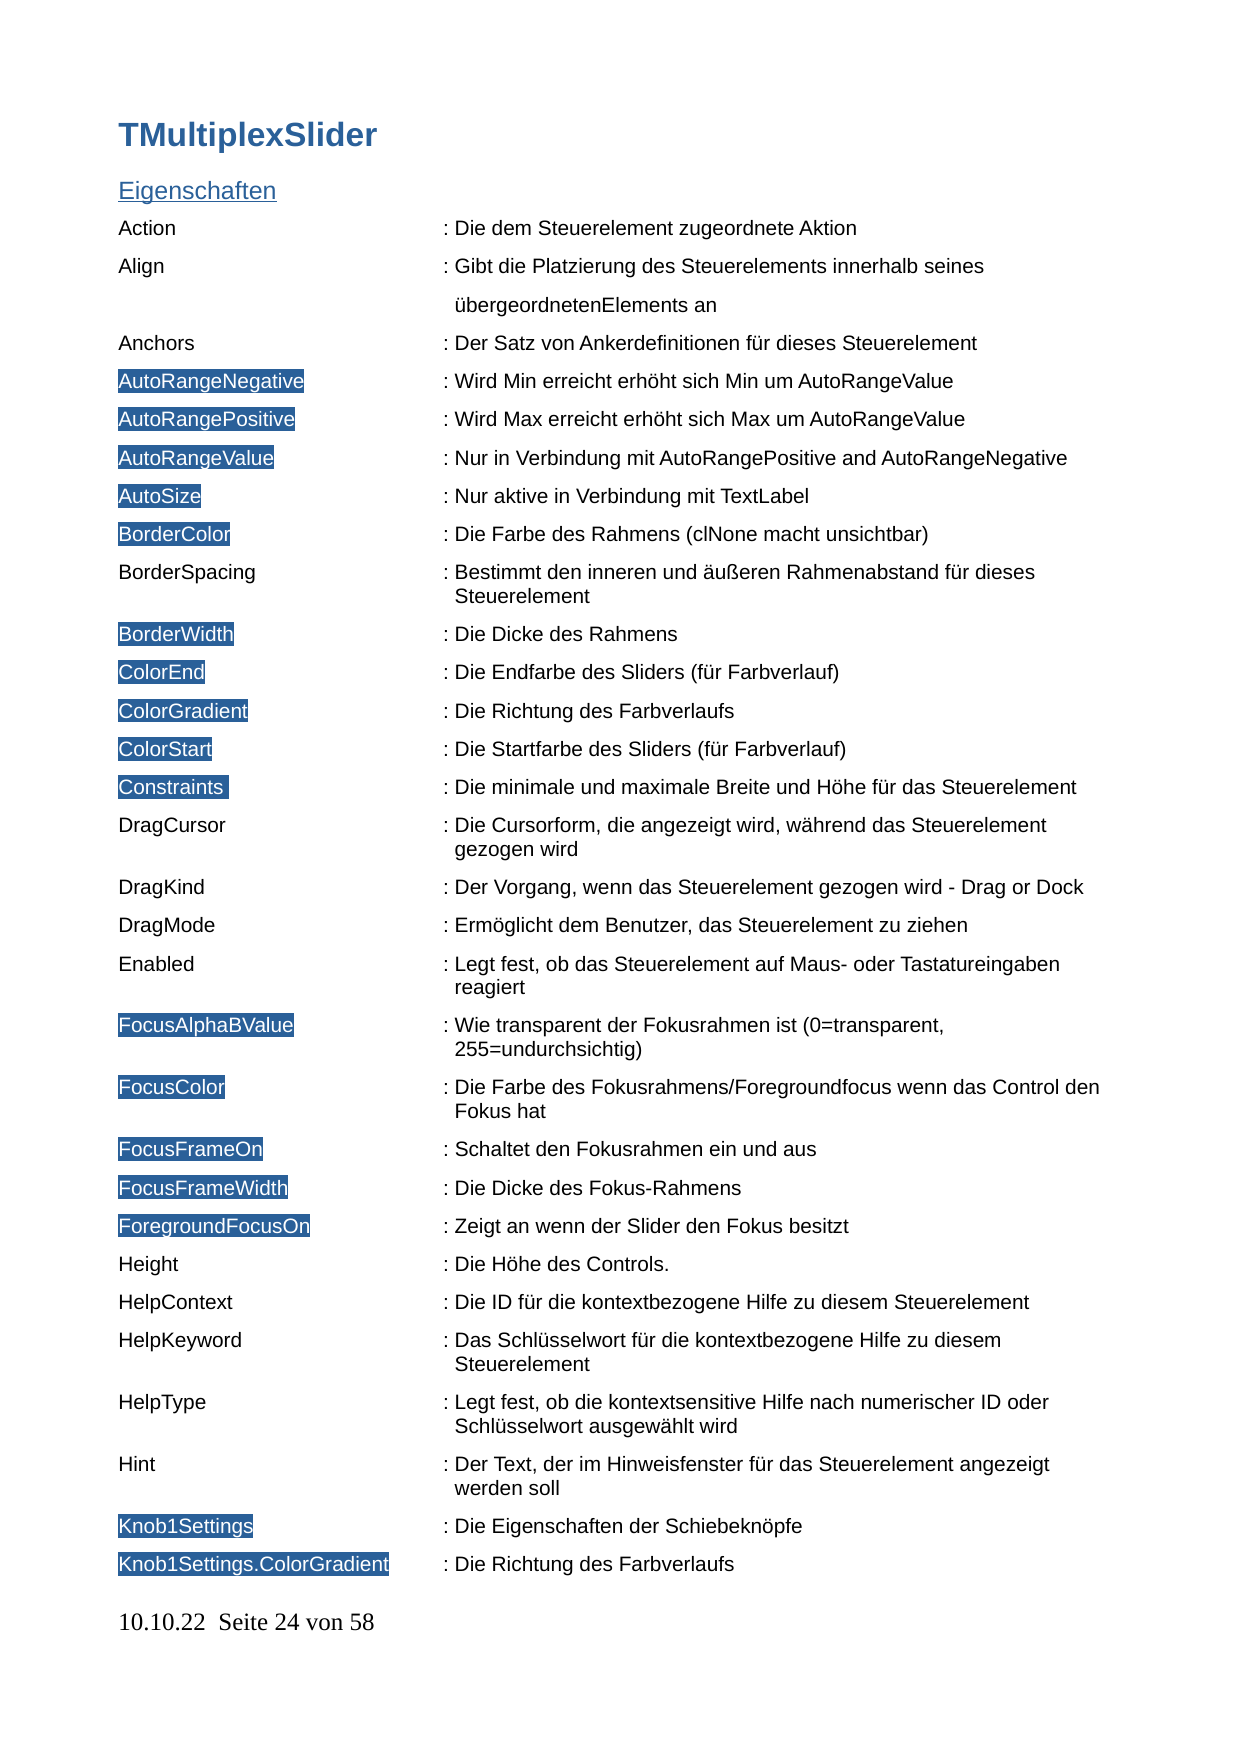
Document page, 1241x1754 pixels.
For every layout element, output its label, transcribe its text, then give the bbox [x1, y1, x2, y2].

text Knob1Settings : Die Eigenschaften der Schiebeknöpfe [118, 1514, 1122, 1538]
text Anchors : Der Satz von Ankerdefinitionen für dieses Steuerelement [118, 331, 1122, 355]
text AutoRangeValue : Nur in Verbindung mit AutoRangePositive and AutoRangeNegative [118, 446, 1122, 470]
text Align : Gibt die Platzierung des Steuerelements innerhalb seines [118, 255, 1122, 279]
text DragMode : Ermöglicht dem Benutzer, das Steuerelement zu ziehen [118, 914, 1122, 938]
text HelpType : Legt fest, ob die kontextsensitive Hilfe nach numerischer ID oder Schlüsselwort ausgewählt wird [118, 1391, 1122, 1438]
text AutoRangePositive : Wird Max erreicht erhöht sich Max um AutoRangeValue [118, 408, 1122, 432]
text AutoRangeNegative : Wird Min erreicht erhöht sich Min um AutoRangeValue [118, 370, 1122, 393]
text Constraints : Die minimale und maximale Breite und Höhe für das Steuerelement [118, 776, 1122, 799]
text DragCursor : Die Cursorform, die angezeigt wird, während das Steuerelement gezogen wird [118, 814, 1122, 861]
text FocusAlphaBValue : Wie transparent der Fokusrahmen ist (0=transparent, 255=undurchsichtig) [118, 1014, 1122, 1061]
text FocusFrameOn : Schaltet den Fokusrahmen ein und aus [118, 1138, 1122, 1161]
text Enabled : Legt fest, ob das Steuerelement auf Maus- oder Tastatureingaben reagiert [118, 952, 1122, 999]
text ColorStart : Die Startfarbe des Sliders (für Farbverlauf) [118, 737, 1122, 761]
subtitle TMultiplexSlider [118, 118, 1122, 153]
text FocusColor : Die Farbe des Fokusrahmens/Foregroundfocus wenn das Control den Fokus hat [118, 1076, 1122, 1123]
text HelpKeyword : Das Schlüsselwort für die kontextbezogene Hilfe zu diesem Steuerelement [118, 1329, 1122, 1376]
text FocusFrameWidth : Die Dicke des Fokus-Rahmens [118, 1176, 1122, 1200]
text Action : Die dem Steuerelement zugeordnete Aktion [118, 217, 1122, 240]
text HelpContext : Die ID für die kontextbezogene Hilfe zu diesem Steuerelement [118, 1291, 1122, 1314]
text Hint : Der Text, der im Hinweisfenster für das Steuerelement angezeigt werden soll [118, 1453, 1122, 1500]
subtitle Eigenschaften [118, 181, 1122, 204]
text BorderSpacing : Bestimmt den inneren und äußeren Rahmenabstand für dieses Steuerelement [118, 561, 1122, 608]
text BorderColor : Die Farbe des Rahmens (clNone macht unsichtbar) [118, 523, 1122, 546]
text ColorEnd : Die Endfarbe des Sliders (für Farbverlauf) [118, 661, 1122, 684]
text BorderWidth : Die Dicke des Rahmens [118, 623, 1122, 646]
text übergeordnetenElements an [118, 293, 1122, 317]
text AutoSize : Nur aktive in Verbindung mit TextLabel [118, 484, 1122, 508]
text Knob1Settings.ColorGradient : Die Richtung des Farbverlaufs [118, 1553, 1122, 1576]
text Height : Die Höhe des Controls. [118, 1252, 1122, 1276]
text ForegroundFocusOn : Zeigt an wenn der Slider den Fokus besitzt [118, 1214, 1122, 1238]
text ColorGradient : Die Richtung des Farbverlaufs [118, 699, 1122, 723]
text DragKind : Der Vorgang, wenn das Steuerelement gezogen wird - Drag or Dock [118, 876, 1122, 899]
